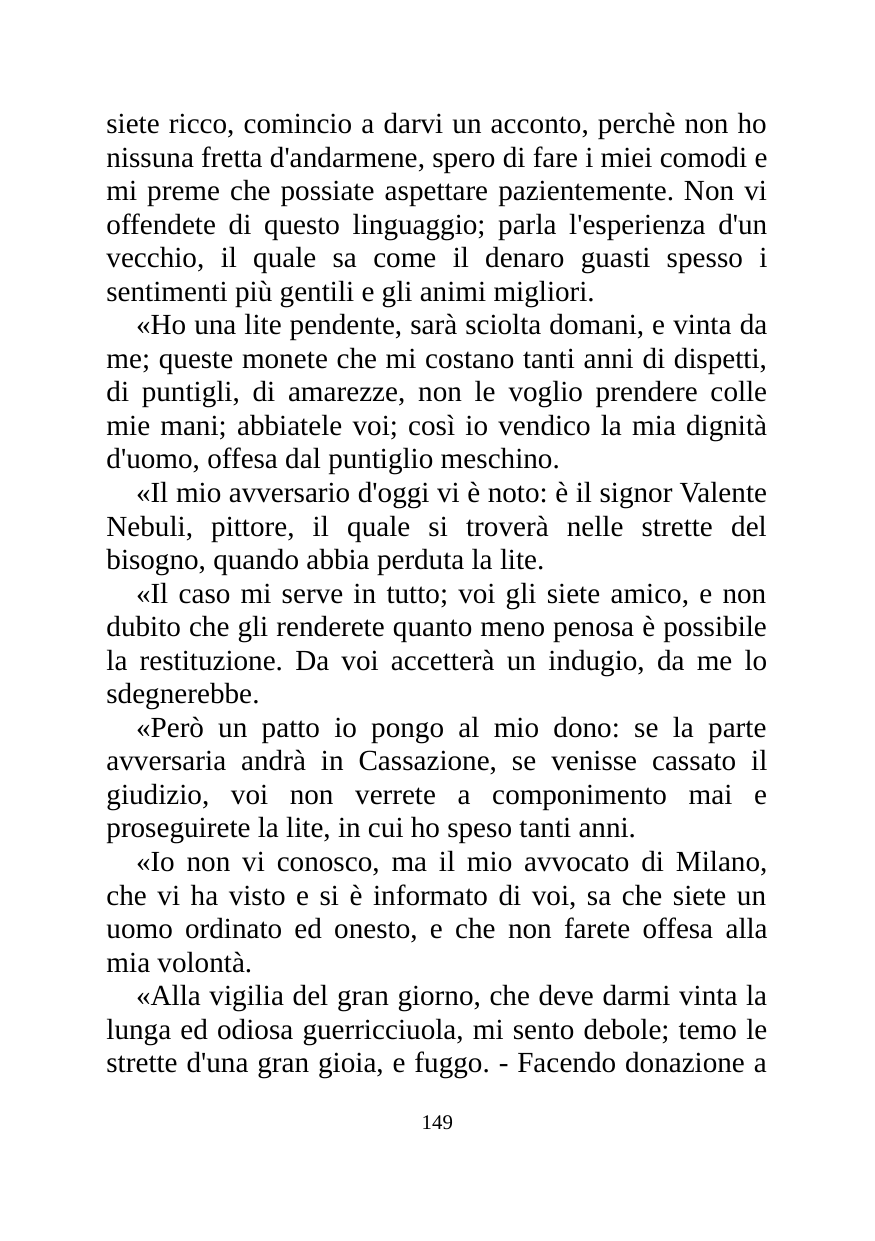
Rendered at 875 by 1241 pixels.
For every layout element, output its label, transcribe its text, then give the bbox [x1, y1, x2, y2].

text «Però un patto io pongo al mio dono: se la parte avversaria andrà in Cassazione, se venisse cassato il giudizio, voi non verrete a componimento mai e proseguirete la lite, in cui ho speso tanti anni. [106, 710, 768, 844]
text «Io non vi conosco, ma il mio avvocato di Milano, che vi ha visto e si è informato di voi, sa che siete un uomo ordinato ed onesto, e che non farete offesa alla mia volontà. [106, 844, 768, 978]
text siete ricco, comincio a darvi un acconto, perchè non ho nissuna fretta d'andarmene, spero di fare i miei comodi e mi preme che possiate aspettare pazientemente. Non vi offendete di questo linguaggio; parla l'esperienza d'un vecchio, il quale sa come il denaro guasti spesso i sentimenti più gentili e gli animi migliori. [106, 106, 768, 307]
text «Ho una lite pendente, sarà sciolta domani, e vinta da me; queste monete che mi costano tanti anni di dispetti, di puntigli, di amarezze, non le voglio prendere colle mie mani; abbiatele voi; così io vendico la mia dignità d'uomo, offesa dal puntiglio meschino. [106, 307, 768, 475]
text «Il caso mi serve in tutto; voi gli siete amico, e non dubito che gli renderete quanto meno penosa è possibile la restituzione. Da voi accetterà un indugio, da me lo sdegnerebbe. [106, 576, 768, 710]
text «Il mio avversario d'oggi vi è noto: è il signor Valente Nebuli, pittore, il quale si troverà nelle strette del bisogno, quando abbia perduta la lite. [106, 475, 768, 576]
text «Alla vigilia del gran giorno, che deve darmi vinta la lunga ed odiosa guerricciuola, mi sento debole; temo le strette d'una gran gioia, e fuggo. - Facendo donazione a [106, 978, 768, 1079]
